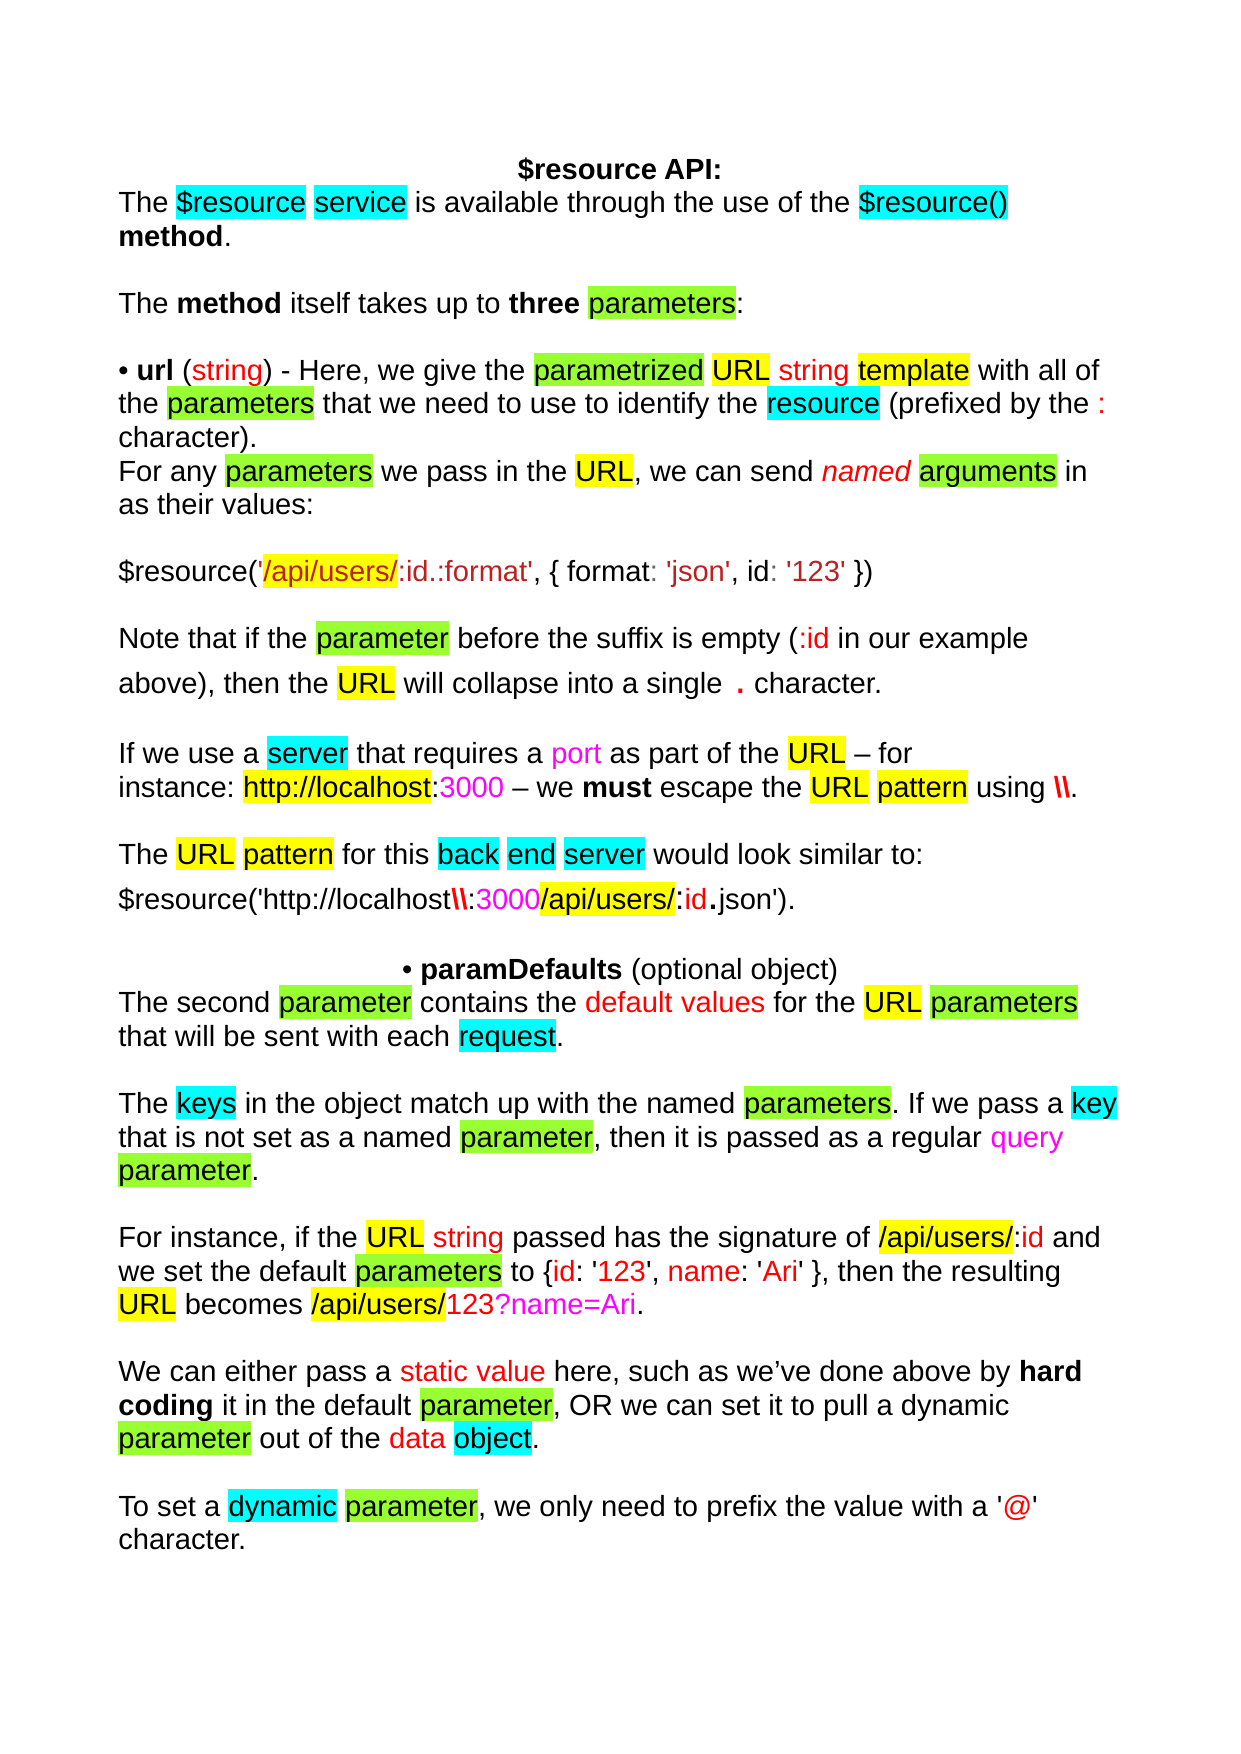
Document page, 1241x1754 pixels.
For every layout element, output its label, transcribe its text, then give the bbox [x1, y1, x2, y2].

text We can either pass a static value here, such as we’ve done above by hard coding it in the default parameter, OR we can set it to pull a dynamic parameter out of the data object. [118, 1354, 1122, 1455]
text The method itself takes up to three parameters: [118, 286, 1122, 319]
text The keys in the object match up with the named parameters. If we pass a key that is not set as a named parameter, then it is passed as a regular query parameter. [118, 1086, 1122, 1187]
text To set a dynamic parameter, we only need to prefix the value with a '@' character. [118, 1488, 1122, 1556]
text The $resource service is available through the use of the $resource() method. [118, 185, 1122, 252]
text For any parameters we pass in the URL, we can send named arguments in as their values: [118, 453, 1122, 521]
text If we use a server that requires a port as part of the URL – for [118, 736, 1122, 770]
text • url (string) - Here, we give the parametrized URL string template with all of the parameters that we need to use to identify the resource (prefixed by the : character). [118, 353, 1122, 453]
text instance: http://localhost:3000 – we must escape the URL pattern using \\. [118, 770, 1122, 803]
text $resource('http://localhost\\:3000/api/users/:id.json'). [118, 870, 1122, 918]
text $resource API: [118, 152, 1122, 185]
text For instance, if the URL string passed has the signature of /api/users/:id and we set the default parameters to {id: '123', name: 'Ari' }, then the resulting URL becomes /api/users/123?name=Ari. [118, 1220, 1122, 1321]
text The second parameter contains the default values for the URL parameters that will be sent with each request. [118, 985, 1122, 1052]
text • paramDefaults (optional object) [118, 952, 1122, 985]
text The URL pattern for this back end server would look similar to: [118, 837, 1122, 870]
text Note that if the parameter before the suffix is empty (:id in our example above), then the URL will collapse into a single . character. [118, 621, 1122, 703]
text $resource('/api/users/:id.:format', { format: 'json', id: '123' }) [118, 554, 1122, 588]
